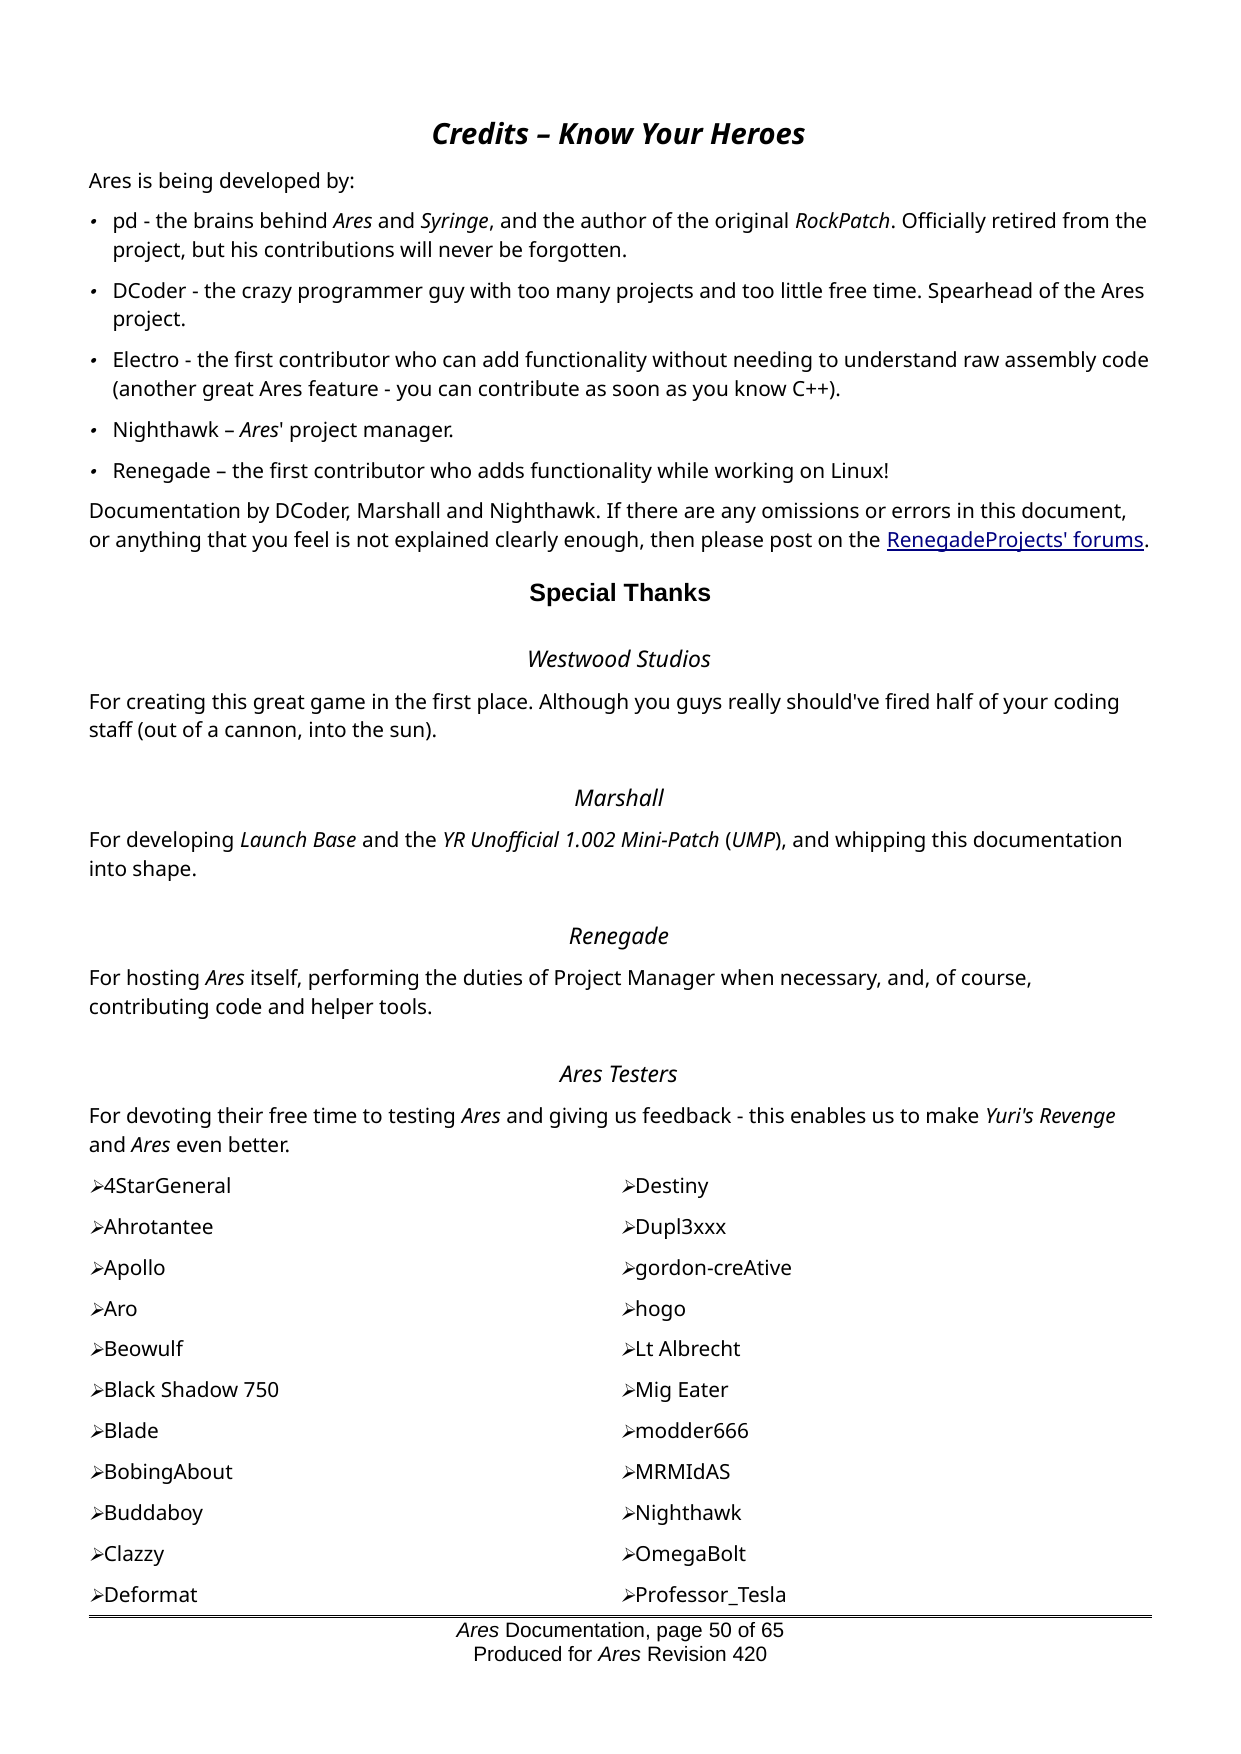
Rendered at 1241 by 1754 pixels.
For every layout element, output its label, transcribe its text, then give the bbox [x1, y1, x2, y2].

text For creating this great game in the first place. Although you guys really should've fired half of your coding staff (out of a cannon, into the sun). [88, 687, 1152, 744]
list DCoder - the crazy programmer guy with too many projects and too little free time. Spearhead of the Ares project. [88, 276, 1152, 333]
subtitle Marshall [88, 781, 1152, 813]
list Ahrotantee [88, 1212, 620, 1240]
list Dupl3xxx [620, 1212, 1152, 1240]
list Nighthawk [620, 1498, 1152, 1527]
list modder666 [620, 1416, 1152, 1445]
text For hosting Ares itself, performing the duties of Project Manager when necessary, and, of course, contributing code and helper tools. [88, 963, 1152, 1020]
list hogo [620, 1294, 1152, 1322]
list OmegaBolt [620, 1539, 1152, 1568]
subtitle Renegade [88, 919, 1152, 951]
list Beowulf [88, 1334, 620, 1363]
list Nighthawk – Ares' project manager. [88, 415, 1152, 443]
text Documentation by DCoder, Marshall and Nighthawk. If there are any omissions or errors in this document, or anything that you feel is not explained clearly enough, then please post on the RenegadeProjects' forums. [88, 497, 1152, 553]
list Buddaboy [88, 1498, 620, 1527]
text For devoting their free time to testing Ares and giving us feedback - this enables us to make Yuri's Revenge and Ares even better. [88, 1101, 1152, 1158]
list gordon-creAtive [620, 1253, 1152, 1281]
list Apollo [88, 1253, 620, 1281]
text Ares is being developed by: [88, 166, 1152, 194]
list Clazzy [88, 1539, 620, 1568]
subtitle Credits – Know Your Heroes [88, 113, 1152, 153]
list Destiny [620, 1171, 1152, 1199]
text For developing Launch Base and the YR Unofficial 1.002 Mini-Patch (UMP), and whipping this documentation into shape. [88, 825, 1152, 882]
list 4StarGeneral [88, 1171, 620, 1199]
list Renegade – the first contributor who adds functionality while working on Linux! [88, 456, 1152, 484]
list BobingAbout [88, 1457, 620, 1486]
list MRMIdAS [620, 1457, 1152, 1486]
list pd - the brains behind Ares and Syringe, and the author of the original RockPatch. Officially retired from the project, but his contributions will never be forgotten. [88, 207, 1152, 263]
list Professor_Tesla [620, 1580, 1152, 1609]
list Deformat [88, 1580, 620, 1609]
list Black Shadow 750 [88, 1376, 620, 1404]
subtitle Westwood Studios [88, 643, 1152, 674]
subtitle Ares Testers [88, 1058, 1152, 1089]
subtitle Special Thanks [88, 578, 1152, 607]
list Mig Eater [620, 1376, 1152, 1404]
list Blade [88, 1416, 620, 1445]
list Aro [88, 1294, 620, 1322]
list Lt Albrecht [620, 1334, 1152, 1363]
list Electro - the first contributor who can add functionality without needing to understand raw assembly code (another great Ares feature - you can contribute as soon as you know C++). [88, 345, 1152, 402]
